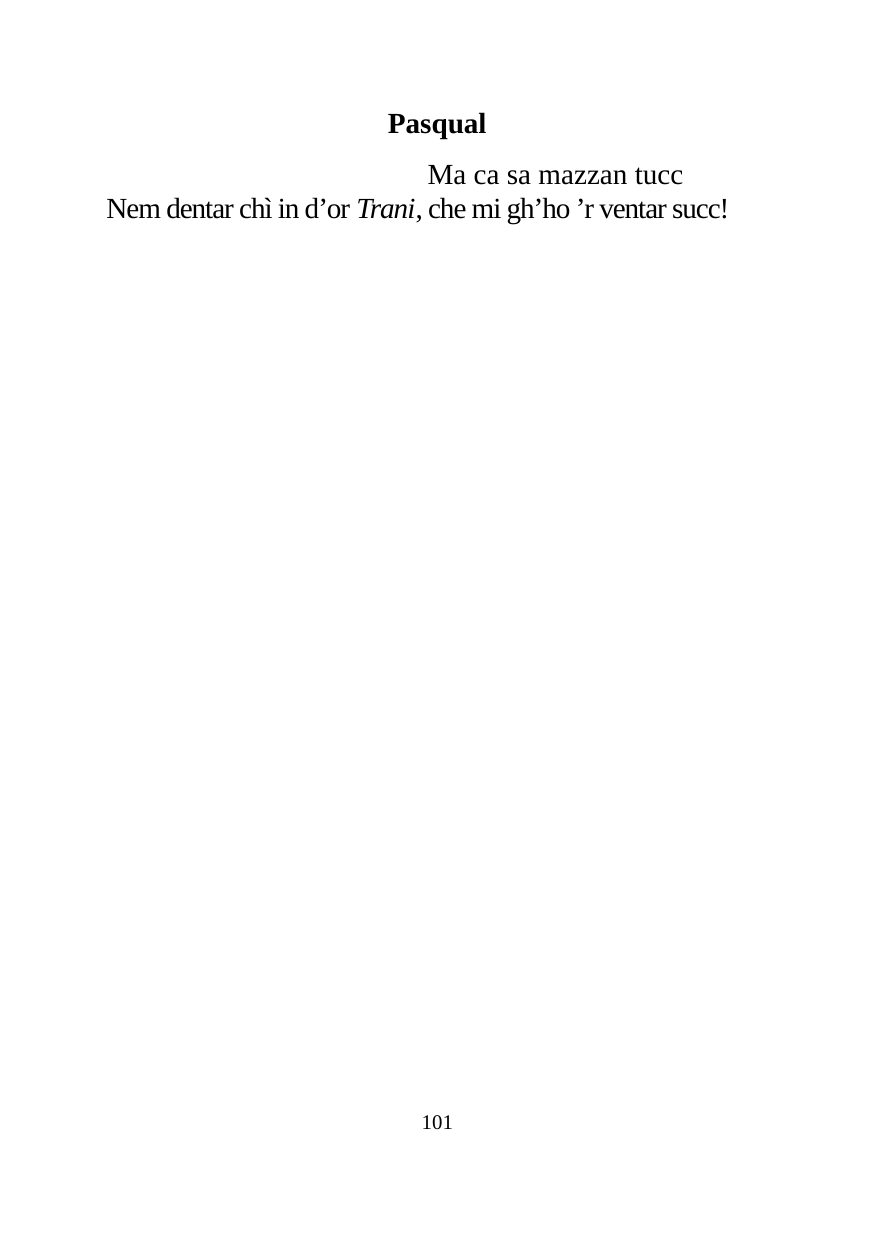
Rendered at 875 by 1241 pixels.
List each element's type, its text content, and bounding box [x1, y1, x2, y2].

text Pasqual [106, 106, 768, 140]
text Ma ca sa mazzan tucc [106, 157, 768, 191]
text Nem dentar chì in d’or Trani, che mi gh’ho ’r ventar succ! [106, 191, 768, 224]
